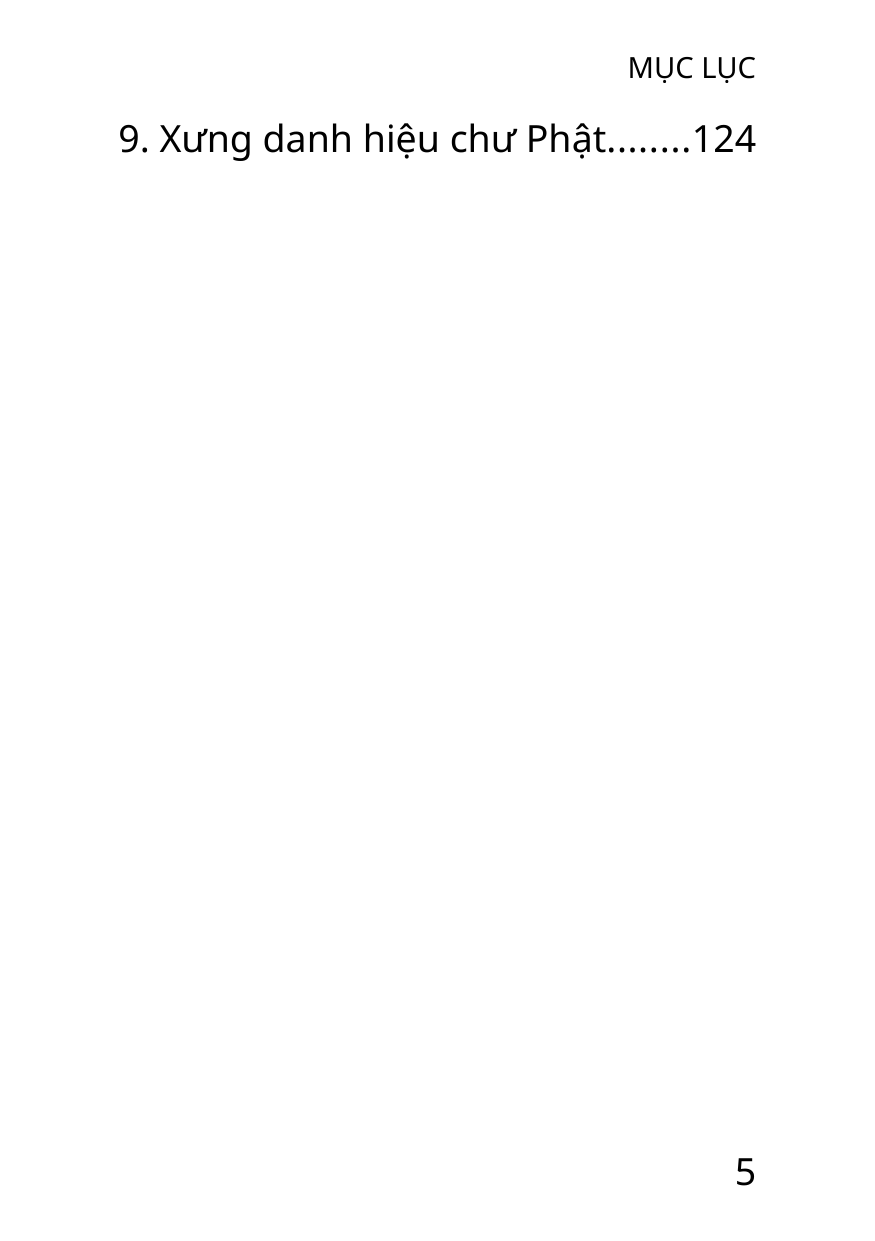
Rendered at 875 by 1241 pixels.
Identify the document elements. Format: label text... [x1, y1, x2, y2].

text 9. Xưng danh hiệu chư Phật 124 [118, 112, 756, 163]
